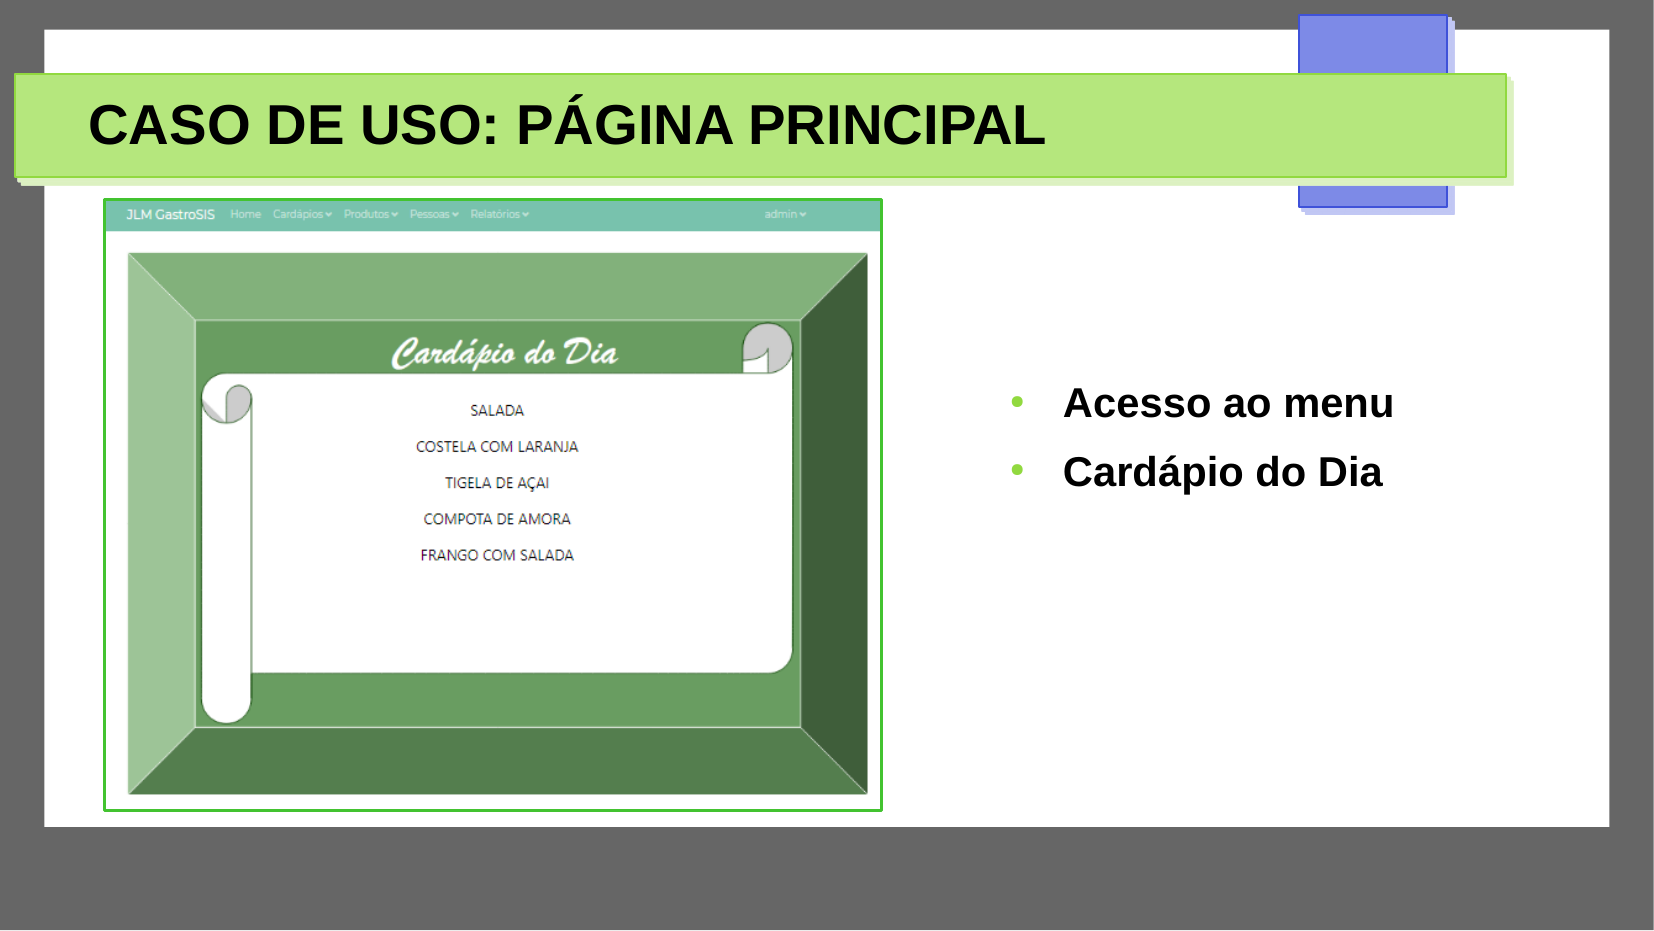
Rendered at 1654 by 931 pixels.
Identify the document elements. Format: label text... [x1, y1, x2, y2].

list Acesso ao menu Cardápio do Dia [992, 379, 1447, 544]
picture [106, 200, 880, 810]
title Caso de Uso: página principal [88, 73, 1506, 178]
